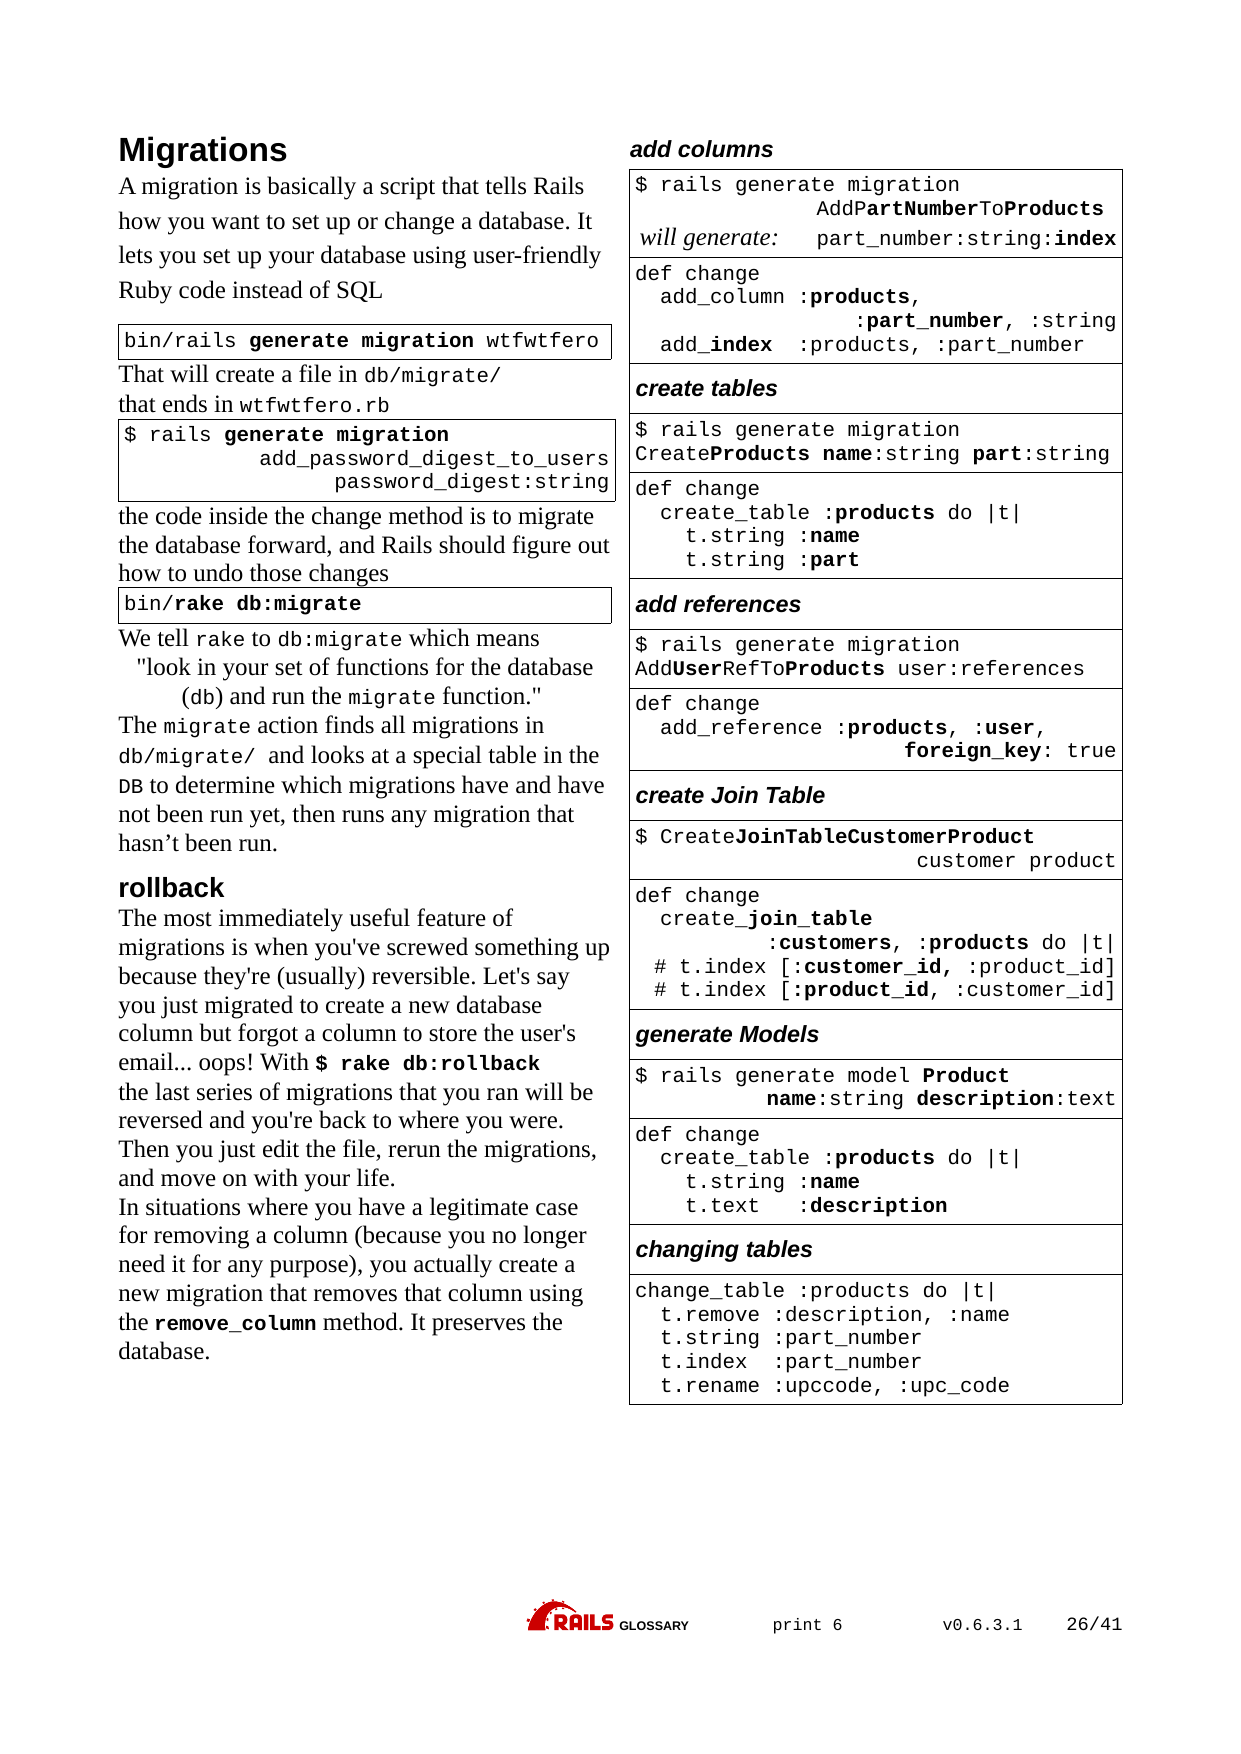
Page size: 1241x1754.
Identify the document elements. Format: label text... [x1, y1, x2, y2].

text that ends in wtfwtfero.rb [118, 389, 611, 418]
table_cell def change create_table :products do |t| t.string :name t.string :part [630, 473, 1122, 578]
text the last series of migrations that you ran will be reversed and you're back to where you were. Then you just edit the file, rerun the migrations, and move on with your life. [118, 1077, 611, 1192]
table_cell def change create_table :products do |t| t.string :name t.text :description [630, 1119, 1122, 1224]
table_header bin/rake db:migrate [119, 588, 611, 622]
table_header $ rails generate migration add_password_digest_to_users password_digest:string [119, 420, 615, 501]
table_cell $ rails generate migration AddUserRefToProducts user:references [630, 630, 1122, 687]
table_header $ rails generate migration AddPartNumberToProducts will generate: part_number:string:index [630, 170, 1122, 257]
text That will create a file in db/migrate/ [118, 360, 611, 389]
subtitle rollback [118, 872, 611, 903]
table_cell change_table :products do |t| t.remove :description, :name t.string :part_number t.index :part_number t.rename :upccode, :upc_code [630, 1275, 1122, 1404]
subtitle add columns [630, 136, 1122, 163]
text We tell rake to db:migrate which means [118, 624, 611, 652]
table_cell $ CreateJoinTableCustomerProduct customer product [630, 821, 1122, 879]
table_cell def change add_reference :products, :user, foreign_key: true [630, 689, 1122, 770]
table_cell changing tables [630, 1225, 1122, 1274]
table_cell $ rails generate migration CreateProducts name:string part:string [630, 414, 1122, 472]
text A migration is basically a script that tells Rails how you want to set up or change a database. It lets you set up your database using user-friendly Ruby code instead of SQL [118, 171, 611, 304]
text The most immediately useful feature of migrations is when you've screwed something up because they're (usually) reversible. Let's say you just migrated to create a new database column but forgot a column to store the user's email... oops! With $ rake db:rollback [118, 903, 611, 1077]
table_cell create Join Table [630, 771, 1122, 820]
table_cell $ rails generate model Product name:string description:text [630, 1060, 1122, 1118]
table_header bin/rails generate migration wtfwtfero [119, 325, 611, 359]
text In situations where you have a legitimate case for removing a column (because you no longer need it for any purpose), you actually create a new migration that removes that column using the remove_column method. It preserves the database. [118, 1192, 611, 1365]
text the code inside the change method is to migrate the database forward, and Rails should figure out how to undo those changes [118, 502, 611, 587]
table_cell add references [630, 579, 1122, 628]
table_cell def change add_column :products, :part_number, :string add_index :products, :part_number [630, 258, 1122, 363]
table_cell create tables [630, 364, 1122, 413]
table_cell generate Models [630, 1010, 1122, 1059]
text "look in your set of functions for the database (db) and run the migrate function." [118, 652, 611, 711]
table_cell def change create_join_table :customers, :products do |t| # t.index [:customer_id, :product_id] # t.index [:product_id, :customer_id] [630, 880, 1122, 1009]
text The migrate action finds all migrations in db/migrate/ and looks at a special table in the DB to determine which migrations have and have not been run yet, then runs any migration that hasn’t been run. [118, 711, 611, 857]
subtitle Migrations [118, 130, 611, 168]
